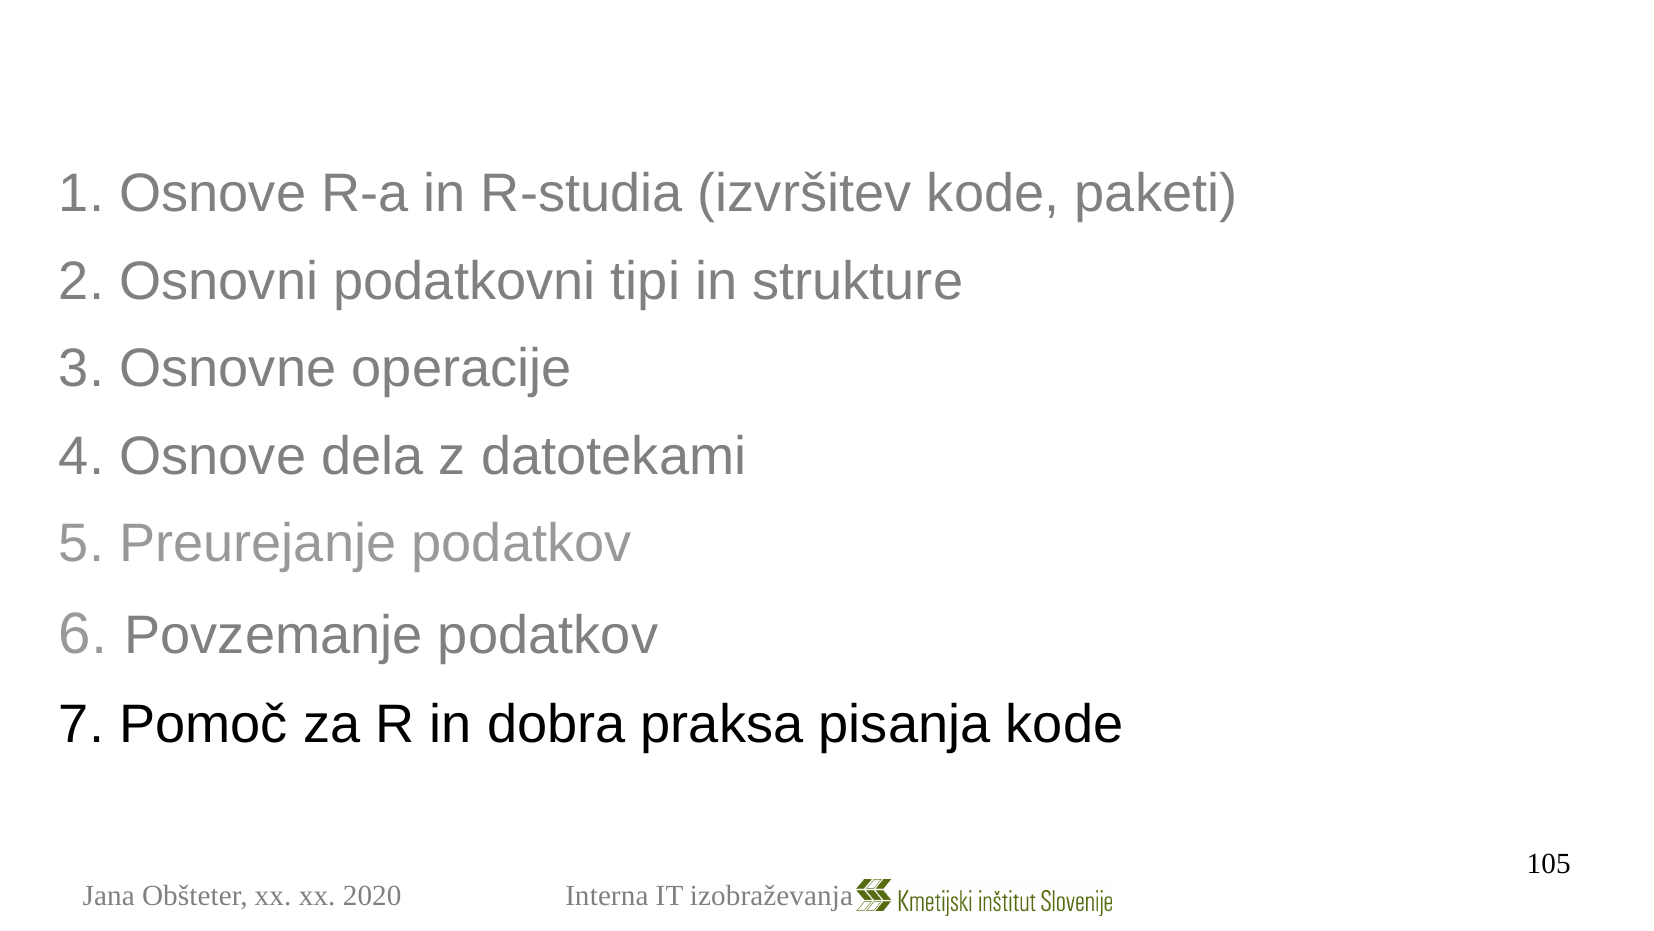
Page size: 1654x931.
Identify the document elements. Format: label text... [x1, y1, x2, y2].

picture [856, 879, 1112, 916]
list 1. Osnove R-a in R-studia (izvršitev kode, paketi) 2. Osnovni podatkovni tipi in strukture 3. Osnovne operacije 4. Osnove dela z datotekami 5. Preurejanje podatkov 6. Povzemanje podatkov 7. Pomoč za R in dobra praksa pisanja kode [59, 153, 1619, 815]
